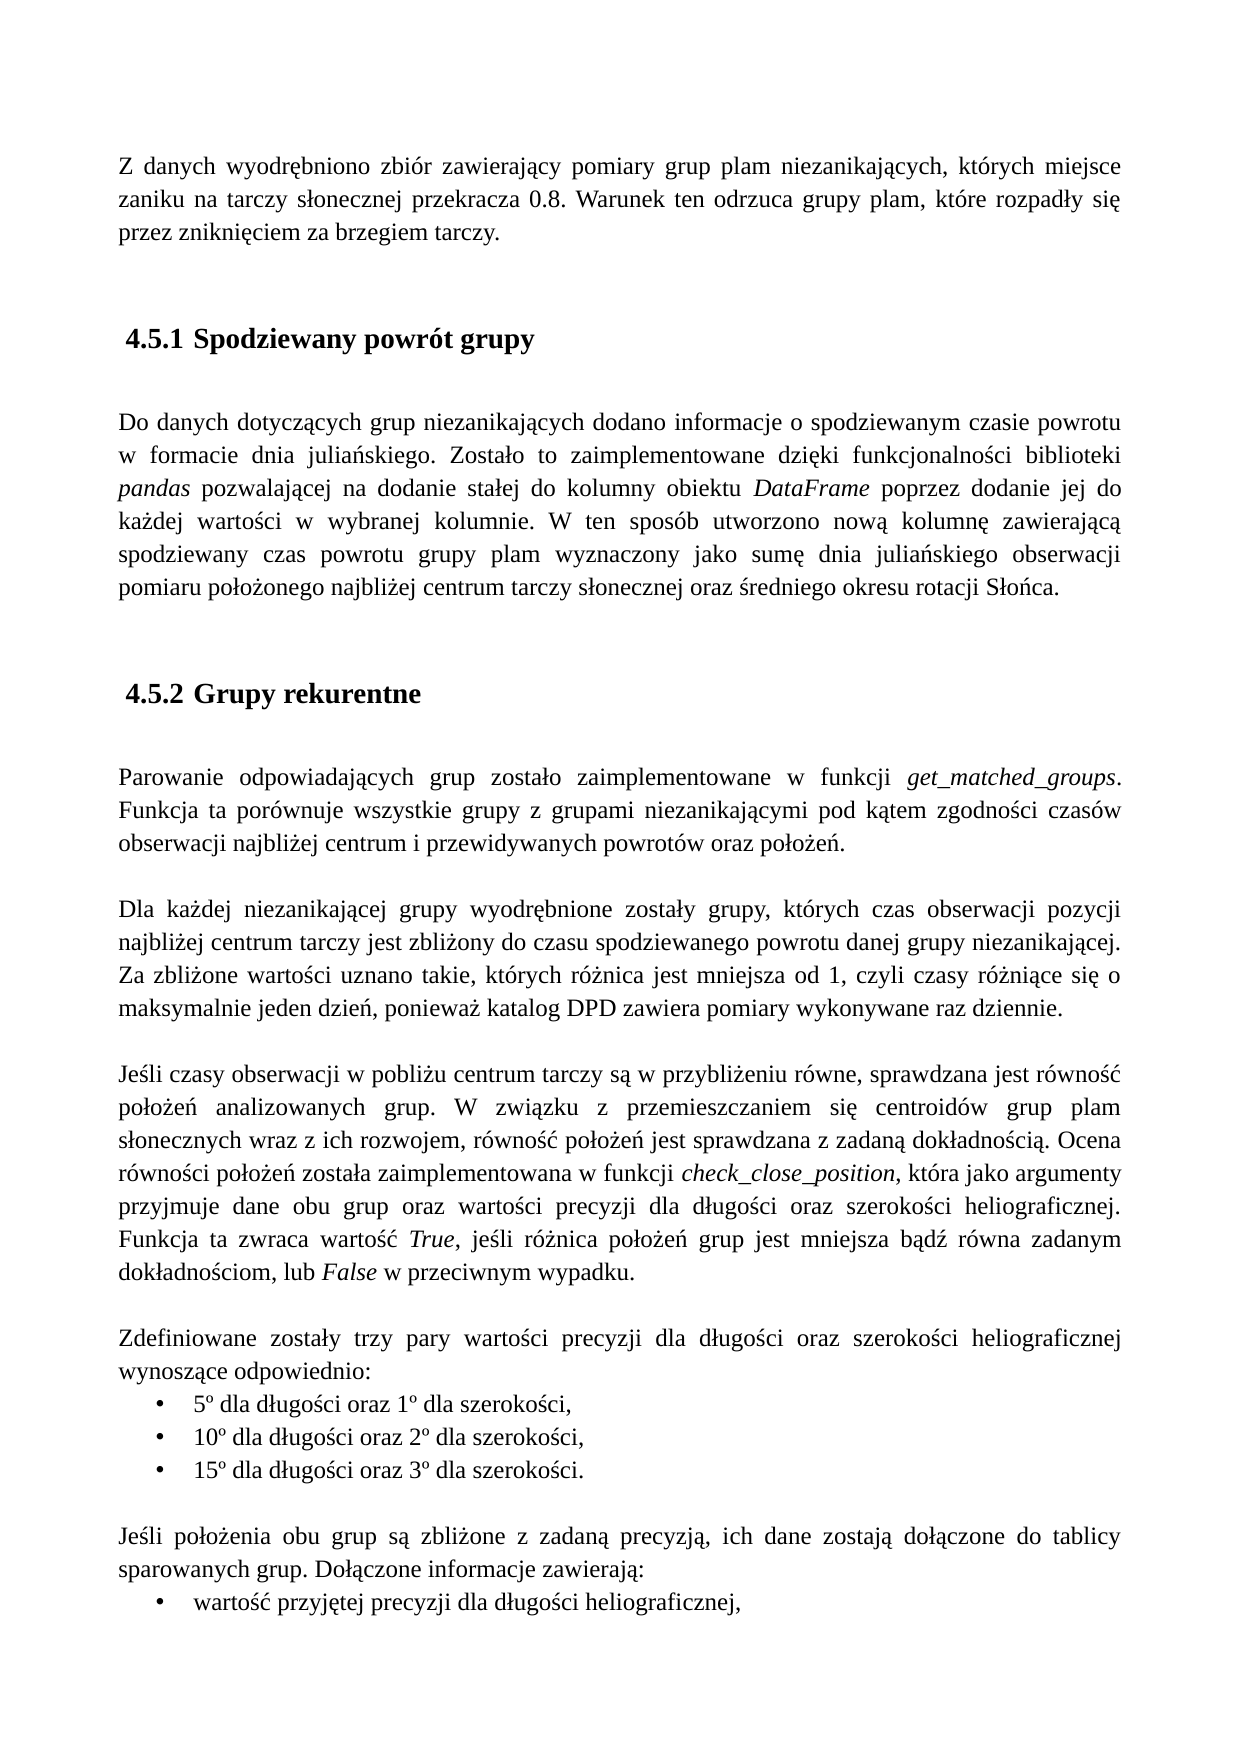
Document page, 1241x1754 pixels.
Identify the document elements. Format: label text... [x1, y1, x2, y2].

text Do danych dotyczących grup niezanikających dodano informacje o spodziewanym czasie powrotu w formacie dnia juliańskiego. Zostało to zaimplementowane dzięki funkcjonalności biblioteki pandas pozwalającej na dodanie stałej do kolumny obiektu DataFrame poprzez dodanie jej do każdej wartości w wybranej kolumnie. W ten sposób utworzono nową kolumnę zawierającą spodziewany czas powrotu grupy plam wyznaczony jako sumę dnia juliańskiego obserwacji pomiaru położonego najbliżej centrum tarczy słonecznej oraz średniego okresu rotacji Słońca. [118, 407, 1122, 601]
text Dla każdej niezanikającej grupy wyodrębnione zostały grupy, których czas obserwacji pozycji najbliżej centrum tarczy jest zbliżony do czasu spodziewanego powrotu danej grupy niezanikającej. Za zbliżone wartości uznano takie, których różnica jest mniejsza od 1, czyli czasy różniące się o maksymalnie jeden dzień, ponieważ katalog DPD zawiera pomiary wykonywane raz dziennie. [118, 894, 1122, 1022]
text Z danych wyodrębniono zbiór zawierający pomiary grup plam niezanikających, których miejsce zaniku na tarczy słonecznej przekracza 0.8. Warunek ten odrzuca grupy plam, które rozpadły się przez zniknięciem za brzegiem tarczy. [118, 151, 1122, 246]
text Jeśli czasy obserwacji w pobliżu centrum tarczy są w przybliżeniu równe, sprawdzana jest równość położeń analizowanych grup. W związku z przemieszczaniem się centroidów grup plam słonecznych wraz z ich rozwojem, równość położeń jest sprawdzana z zadaną dokładnością. Ocena równości położeń została zaimplementowana w funkcji check_close_position, która jako argumenty przyjmuje dane obu grup oraz wartości precyzji dla długości oraz szerokości heliograficznej. Funkcja ta zwraca wartość True, jeśli różnica położeń grup jest mniejsza bądź równa zadanym dokładnościom, lub False w przeciwnym wypadku. [118, 1059, 1122, 1286]
list 5º dla długości oraz 1º dla szerokości, [156, 1389, 1122, 1418]
text Jeśli położenia obu grup są zbliżone z zadaną precyzją, ich dane zostają dołączone do tablicy sparowanych grup. Dołączone informacje zawierają: [118, 1521, 1122, 1583]
subtitle Spodziewany powrót grupy [118, 321, 1122, 354]
text Zdefiniowane zostały trzy pary wartości precyzji dla długości oraz szerokości heliograficznej wynoszące odpowiednio: [118, 1323, 1122, 1385]
list 15º dla długości oraz 3º dla szerokości. [156, 1455, 1122, 1484]
list wartość przyjętej precyzji dla długości heliograficznej, [156, 1587, 1122, 1616]
list 10º dla długości oraz 2º dla szerokości, [156, 1422, 1122, 1451]
subtitle Grupy rekurentne [118, 676, 1122, 709]
text Parowanie odpowiadających grup zostało zaimplementowane w funkcji get_matched_groups. Funkcja ta porównuje wszystkie grupy z grupami niezanikającymi pod kątem zgodności czasów obserwacji najbliżej centrum i przewidywanych powrotów oraz położeń. [118, 762, 1122, 856]
